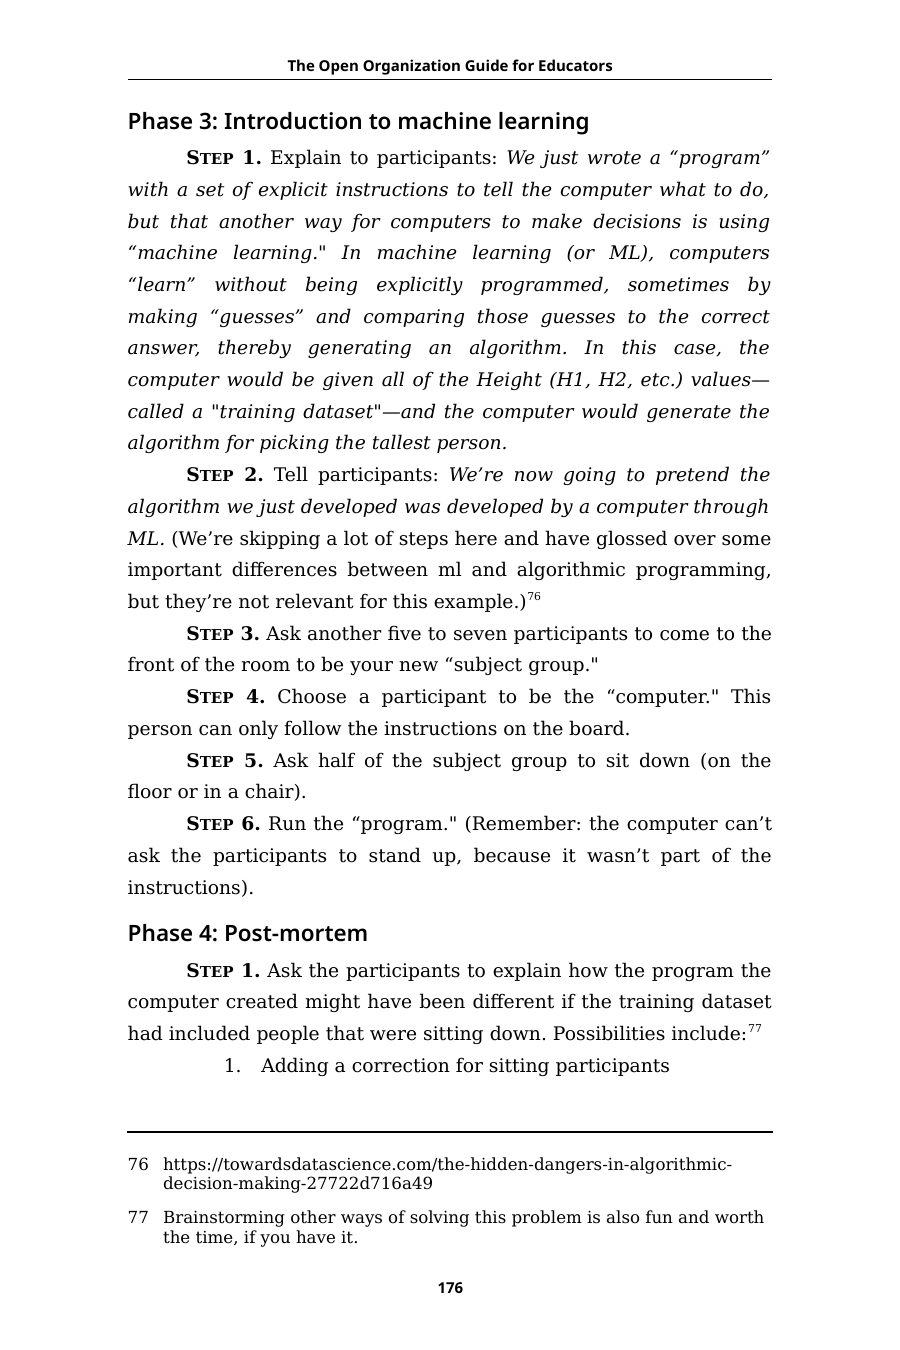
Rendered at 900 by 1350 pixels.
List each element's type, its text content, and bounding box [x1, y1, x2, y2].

text Step 5. Ask half of the subject group to sit down (on the floor or in a chair). [127, 750, 772, 803]
subtitle Phase 3: Introduction to machine learning [127, 109, 772, 135]
text Brainstorming other ways of solving this problem is also fun and worth the time, if you have it. [127, 1208, 772, 1247]
text Step 1. Ask the participants to explain how the program the computer created might have been different if the training dataset had included people that were sitting down. Possibilities include: [127, 959, 772, 1045]
text Step 4. Choose a participant to be the “computer." This person can only follow the instructions on the board. [127, 686, 772, 740]
subtitle Phase 4: Post-mortem [127, 921, 772, 947]
list Adding a correction for sitting participants [223, 1054, 772, 1076]
text Step 6. Run the “program." (Remember: the computer can’t ask the participants to stand up, because it wasn’t part of the instructions). [127, 813, 772, 899]
text Step 2. Tell participants: We’re now going to pretend the algorithm we just developed was developed by a computer through ML. (We’re skipping a lot of steps here and have glossed over some important differences between ml and algorithmic programming, but they’re not relevant for this example.) [127, 464, 772, 613]
text Step 3. Ask another five to seven participants to come to the front of the room to be your new “subject group." [127, 623, 772, 676]
text Step 1. Explain to participants: We just wrote a “program” with a set of explicit instructions to tell the computer what to do, but that another way for computers to make decisions is using “machine learning." In machine learning (or ML), computers “learn” without being explicitly programmed, sometimes by making “guesses” and comparing those guesses to the correct answer, thereby generating an algorithm. In this case, the computer would be given all of the Height (H1, H2, etc.) values—called a "training dataset"—and the computer would generate the algorithm for picking the tallest person. [127, 147, 772, 454]
text https://towardsdatascience.com/the-hidden-dangers-in-algorithmic-decision-making-27722d716a49 [127, 1154, 772, 1193]
